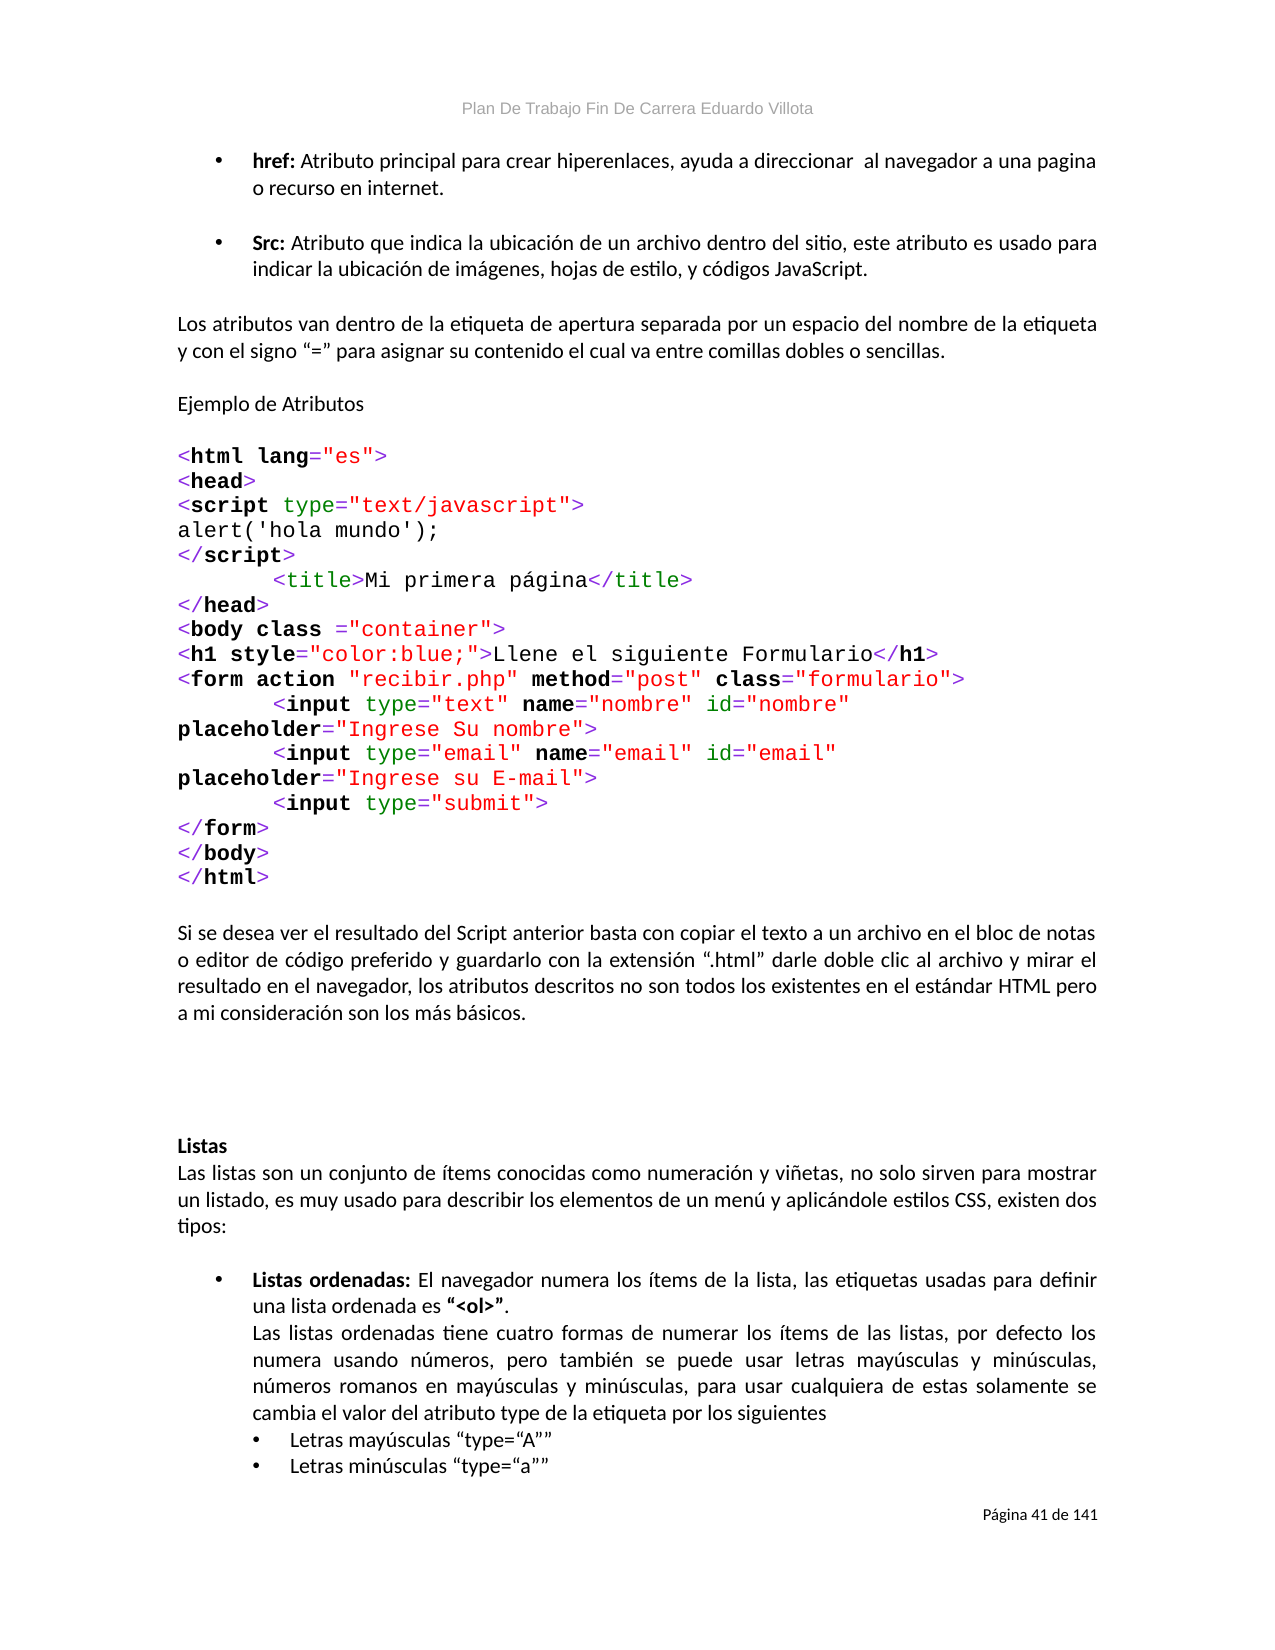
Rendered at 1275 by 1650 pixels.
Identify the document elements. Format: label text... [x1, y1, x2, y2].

list Las listas ordenadas tiene cuatro formas de numerar los ítems de las listas, por defecto los numera usando números, pero también se puede usar letras mayúsculas y minúsculas, números romanos en mayúsculas y minúsculas, para usar cualquiera de estas solamente se cambia el valor del atributo type de la etiqueta por los siguientes [215, 1319, 1098, 1426]
text <title>Mi primera página</title> [177, 569, 1098, 594]
text <input type="text" name="nombre" id="nombre" placeholder="Ingrese Su nombre"> [177, 693, 1098, 742]
text </script> [177, 544, 1098, 569]
text Las listas son un conjunto de ítems conocidas como numeración y viñetas, no solo sirven para mostrar un listado, es muy usado para describir los elementos de un menú y aplicándole estilos CSS, existen dos tipos: [177, 1159, 1098, 1239]
text </body> [177, 842, 1098, 866]
list Listas ordenadas: El navegador numera los ítems de la lista, las etiquetas usadas para definir una lista ordenada es “<ol>”. [215, 1266, 1098, 1319]
list Letras minúsculas “type=“a”” [252, 1453, 1098, 1479]
text </html> [177, 866, 1098, 891]
text <html lang="es"> [177, 445, 1098, 470]
text Los atributos van dentro de la etiqueta de apertura separada por un espacio del nombre de la etiqueta y con el signo “=” para asignar su contenido el cual va entre comillas dobles o sencillas. [177, 310, 1098, 364]
text <script type="text/javascript"> [177, 494, 1098, 519]
text Si se desea ver el resultado del Script anterior basta con copiar el texto a un archivo en el bloc de notas o editor de código preferido y guardarlo con la extensión “.html” darle doble clic al archivo y mirar el resultado en el navegador, los atributos descritos no son todos los existentes en el estándar HTML pero a mi consideración son los más básicos. [177, 919, 1098, 1026]
text <h1 style="color:blue;">Llene el siguiente Formulario</h1> [177, 643, 1098, 668]
text <input type="email" name="email" id="email" placeholder="Ingrese su E-mail"> [177, 742, 1098, 792]
text <input type="submit"> [177, 792, 1098, 817]
list Letras mayúsculas “type=“A”” [252, 1426, 1098, 1453]
text Listas [177, 1133, 1098, 1159]
text <head> [177, 470, 1098, 494]
text <body class ="container"> [177, 618, 1098, 643]
list Src: Atributo que indica la ubicación de un archivo dentro del sitio, este atributo es usado para indicar la ubicación de imágenes, hojas de estilo, y códigos JavaScript. [215, 229, 1098, 282]
text alert('hola mundo'); [177, 519, 1098, 544]
text Ejemplo de Atributos [177, 390, 1098, 417]
text <form action "recibir.php" method="post" class="formulario"> [177, 668, 1098, 693]
text </form> [177, 817, 1098, 842]
text </head> [177, 594, 1098, 618]
list href: Atributo principal para crear hiperenlaces, ayuda a direccionar al navegador a una pagina o recurso en internet. [215, 148, 1098, 201]
